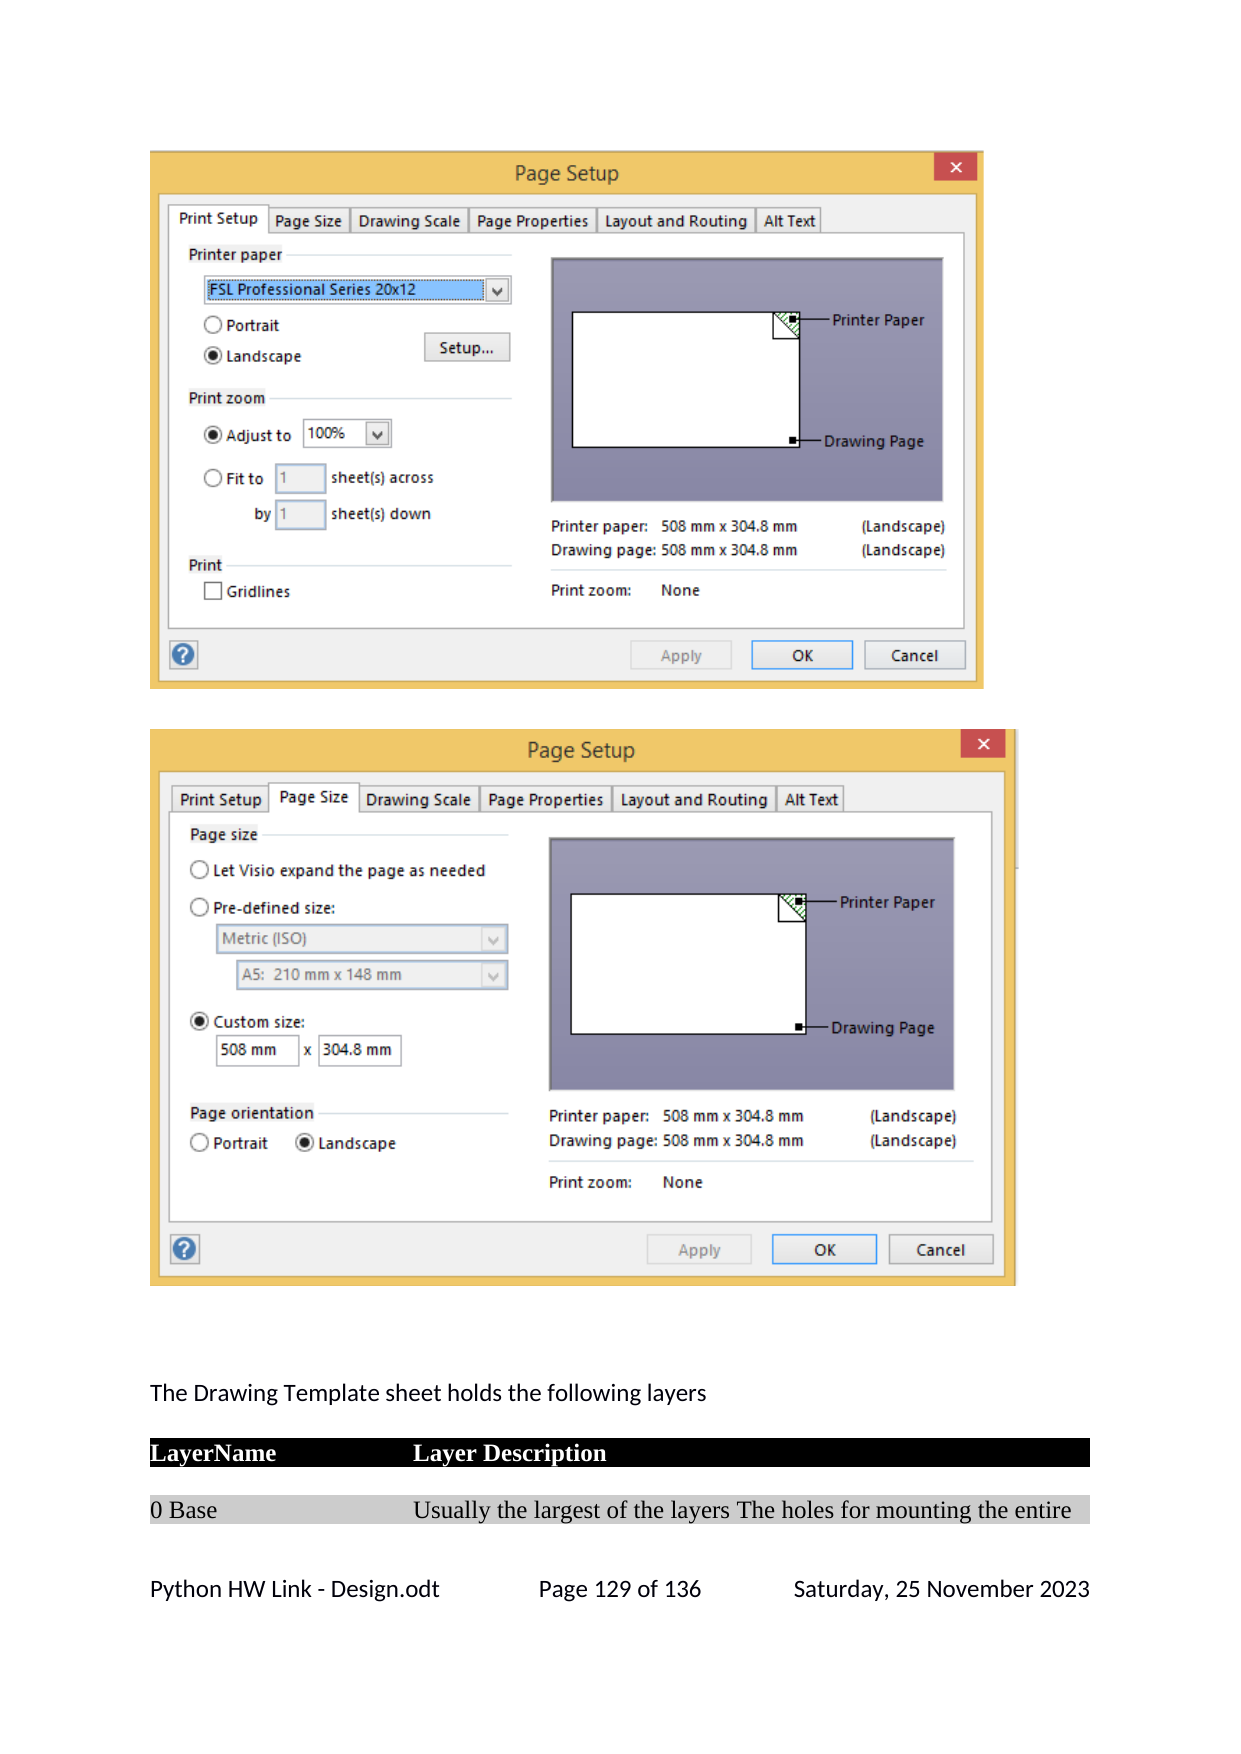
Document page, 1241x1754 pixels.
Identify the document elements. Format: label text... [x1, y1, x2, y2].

text The Drawing Template sheet holds the following layers [150, 1377, 1090, 1407]
picture [150, 729, 1019, 1286]
table_cell Usually the largest of the layers The holes for mounting the entire [413, 1495, 1090, 1524]
table_cell [150, 1467, 413, 1495]
table_header LayerName [150, 1438, 413, 1467]
table_cell 0 Base [150, 1495, 413, 1524]
table_header Layer Description [413, 1438, 1090, 1467]
picture [150, 150, 984, 689]
table_cell [413, 1467, 1090, 1495]
